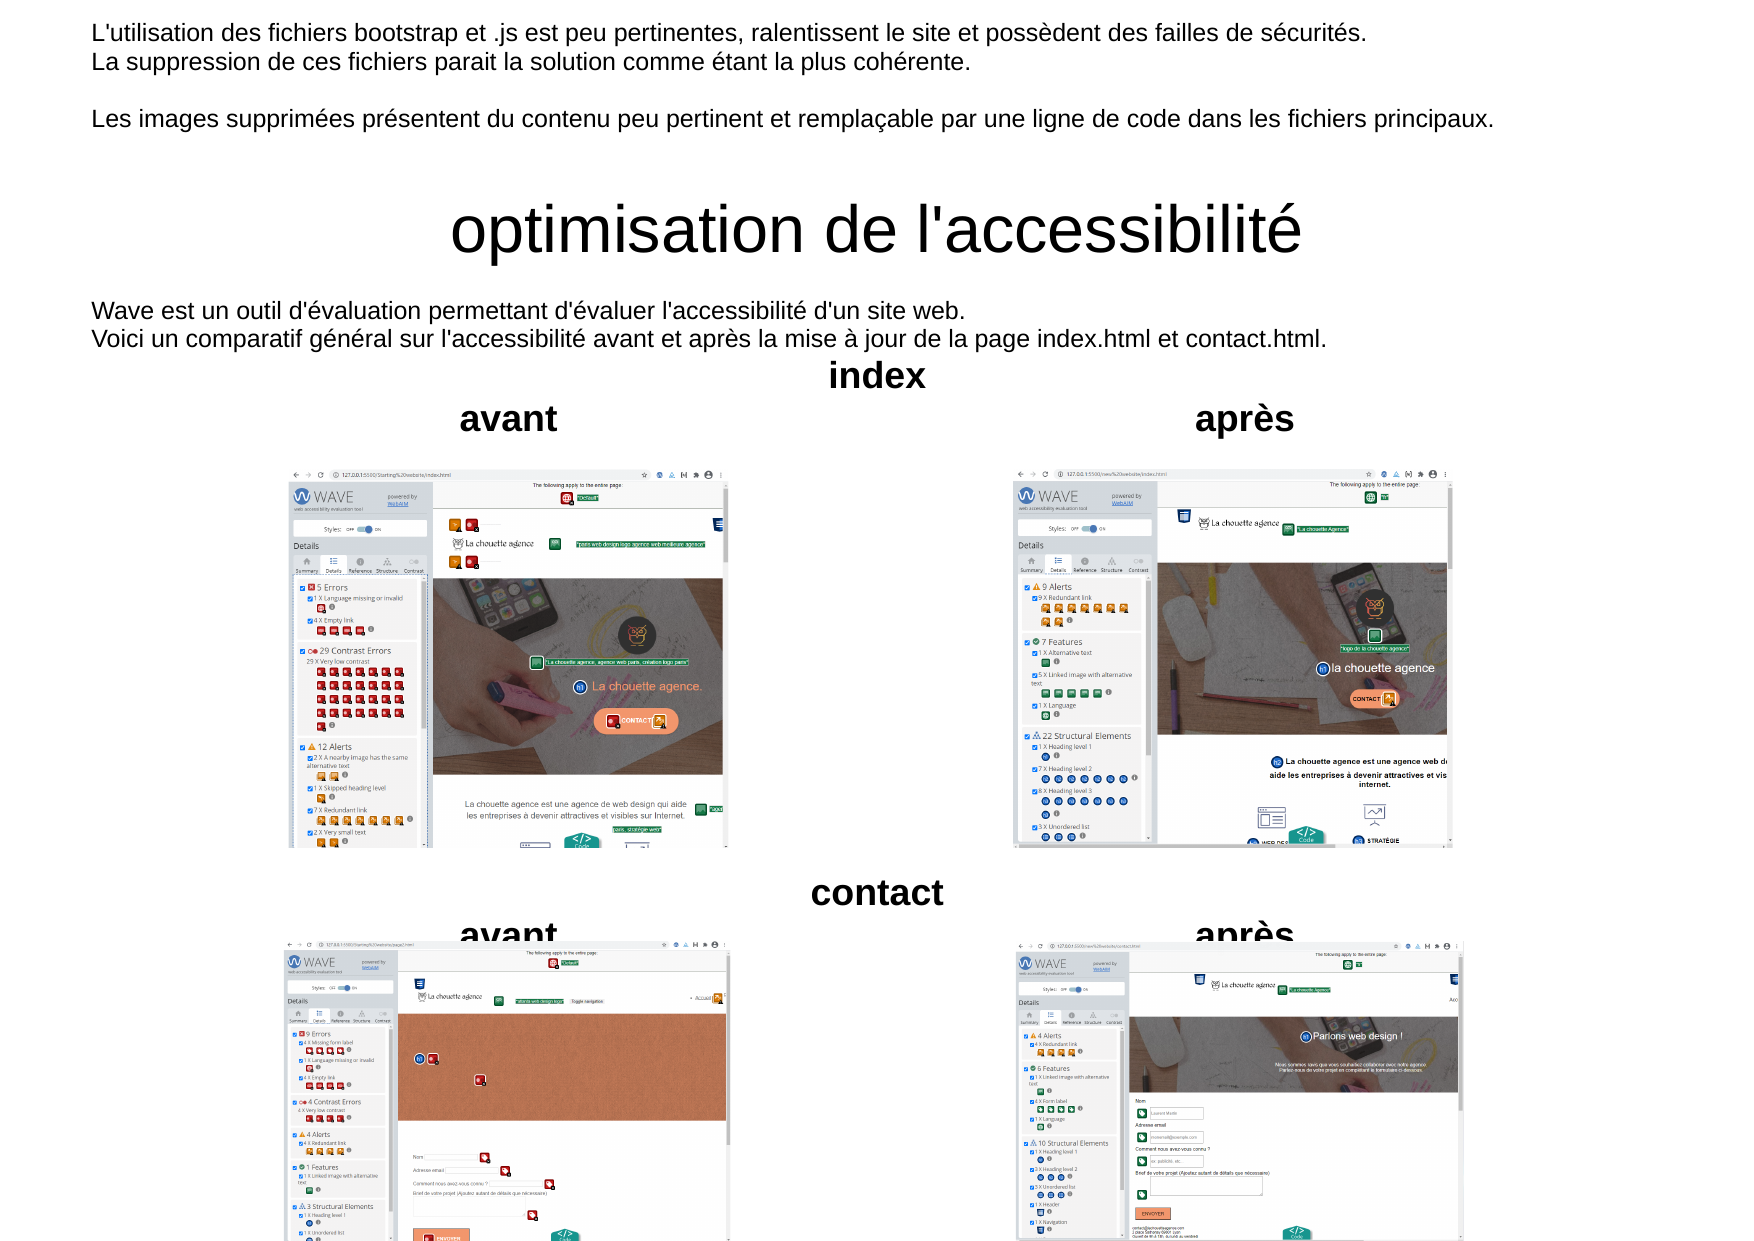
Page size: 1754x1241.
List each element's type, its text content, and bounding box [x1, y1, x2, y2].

picture [1015, 941, 1464, 1241]
text Les images supprimées présentent du contenu peu pertinent et remplaçable par une ligne de code dans les fichiers principaux. [18, 104, 1736, 133]
text avant après [18, 914, 1736, 957]
text optimisation de l'accessibilité [18, 190, 1736, 267]
picture [1013, 469, 1453, 848]
text index [18, 353, 1736, 396]
picture [288, 469, 729, 848]
text contact [18, 871, 1736, 914]
text L'utilisation des fichiers bootstrap et .js est peu pertinentes, ralentissent le site et possèdent des failles de sécurités. [18, 18, 1736, 46]
text La suppression de ces fichiers parait la solution comme étant la plus cohérente. [18, 46, 1736, 75]
text Voici un comparatif général sur l'accessibilité avant et après la mise à jour de la page index.html et contact.html. [18, 324, 1736, 353]
picture [283, 941, 731, 1241]
text Wave est un outil d'évaluation permettant d'évaluer l'accessibilité d'un site web. [18, 296, 1736, 324]
text avant après [18, 396, 1736, 439]
